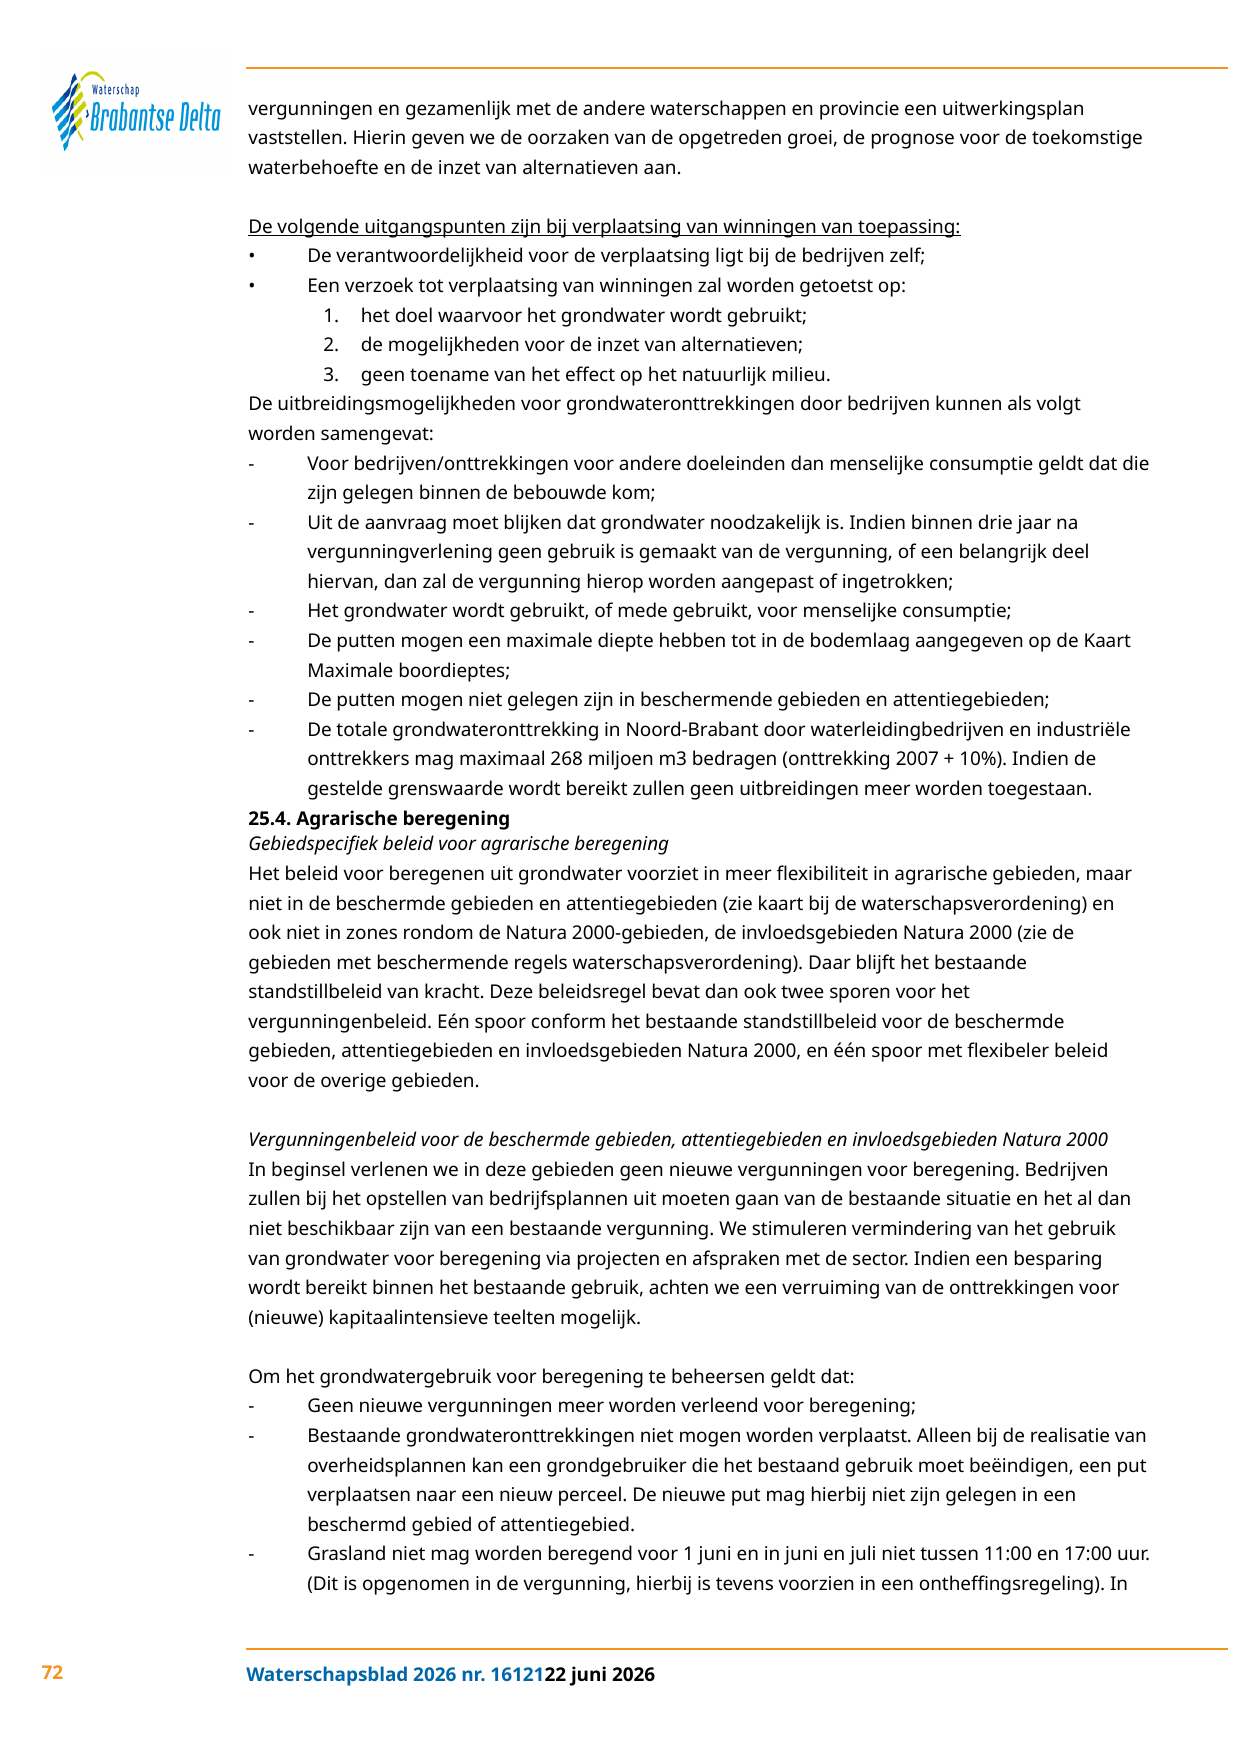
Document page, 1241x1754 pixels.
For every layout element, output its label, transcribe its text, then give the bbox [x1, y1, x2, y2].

list De putten mogen niet gelegen zijn in beschermende gebieden en attentiegebieden; [248, 686, 1152, 712]
picture [41, 47, 231, 172]
list De totale grondwateronttrekking in Noord-Brabant door waterleidingbedrijven en industriële onttrekkers mag maximaal 268 miljoen m3 bedragen (onttrekking 2007 + 10%). Indien de gestelde grenswaarde wordt bereikt zullen geen uitbreidingen meer worden toegestaan. [248, 716, 1152, 801]
text Om het grondwatergebruik voor beregening te beheersen geldt dat: [248, 1363, 1152, 1389]
text Vergunningenbeleid voor de beschermde gebieden, attentiegebieden en invloedsgebieden Natura 2000 [248, 1126, 1152, 1152]
list geen toename van het effect op het natuurlijk milieu. [323, 361, 1152, 387]
list Bestaande grondwateronttrekkingen niet mogen worden verplaatst. Alleen bij de realisatie van overheidsplannen kan een grondgebruiker die het bestaand gebruik moet beëindigen, een put verplaatsen naar een nieuw perceel. De nieuwe put mag hierbij niet zijn gelegen in een beschermd gebied of attentiegebied. [248, 1422, 1152, 1537]
list Grasland niet mag worden beregend voor 1 juni en in juni en juli niet tussen 11:00 en 17:00 uur. (Dit is opgenomen in de vergunning, hierbij is tevens voorzien in een ontheffingsregeling). In [248, 1541, 1152, 1596]
list De putten mogen een maximale diepte hebben tot in de bodemlaag aangegeven op de Kaart Maximale boordieptes; [248, 627, 1152, 683]
list Voor bedrijven/onttrekkingen voor andere doeleinden dan menselijke consumptie geldt dat die zijn gelegen binnen de bebouwde kom; [248, 450, 1152, 505]
text In beginsel verlenen we in deze gebieden geen nieuwe vergunningen voor beregening. Bedrijven zullen bij het opstellen van bedrijfsplannen uit moeten gaan van de bestaande situatie en het al dan niet beschikbaar zijn van een bestaande vergunning. We stimuleren vermindering van het gebruik van grondwater voor beregening via projecten en afspraken met de sector. Indien een besparing wordt bereikt binnen het bestaande gebruik, achten we een verruiming van de onttrekkingen voor (nieuwe) kapitaalintensieve teelten mogelijk. [248, 1156, 1152, 1329]
list Geen nieuwe vergunningen meer worden verleend voor beregening; [248, 1393, 1152, 1418]
list Een verzoek tot verplaatsing van winningen zal worden getoetst op: [248, 272, 1152, 298]
list Het grondwater wordt gebruikt, of mede gebruikt, voor menselijke consumptie; [248, 598, 1152, 623]
list De verantwoordelijkheid voor de verplaatsing ligt bij de bedrijven zelf; [248, 243, 1152, 268]
text vergunningen en gezamenlijk met de andere waterschappen en provincie een uitwerkingsplan vaststellen. Hierin geven we de oorzaken van de opgetreden groei, de prognose voor de toekomstige waterbehoefte en de inzet van alternatieven aan. [248, 95, 1152, 180]
text Gebiedspecifiek beleid voor agrarische beregening [248, 831, 1152, 856]
text De uitbreidingsmogelijkheden voor grondwateronttrekkingen door bedrijven kunnen als volgt worden samengevat: [248, 391, 1152, 446]
list Uit de aanvraag moet blijken dat grondwater noodzakelijk is. Indien binnen drie jaar na vergunningverlening geen gebruik is gemaakt van de vergunning, of een belangrijk deel hiervan, dan zal de vergunning hierop worden aangepast of ingetrokken; [248, 509, 1152, 594]
text 25.4. Agrarische beregening [248, 805, 1152, 831]
list de mogelijkheden voor de inzet van alternatieven; [323, 331, 1152, 357]
text De volgende uitgangspunten zijn bij verplaatsing van winningen van toepassing: [248, 213, 1152, 239]
text Het beleid voor beregenen uit grondwater voorziet in meer flexibiliteit in agrarische gebieden, maar niet in de beschermde gebieden en attentiegebieden (zie kaart bij de waterschapsverordening) en ook niet in zones rondom de Natura 2000-gebieden, de invloedsgebieden Natura 2000 (zie de gebieden met beschermende regels waterschapsverordening). Daar blijft het bestaande standstillbeleid van kracht. Deze beleidsregel bevat dan ook twee sporen voor het vergunningenbeleid. Eén spoor conform het bestaande standstillbeleid voor de beschermde gebieden, attentiegebieden en invloedsgebieden Natura 2000, en één spoor met flexibeler beleid voor de overige gebieden. [248, 860, 1152, 1093]
list het doel waarvoor het grondwater wordt gebruikt; [323, 302, 1152, 328]
